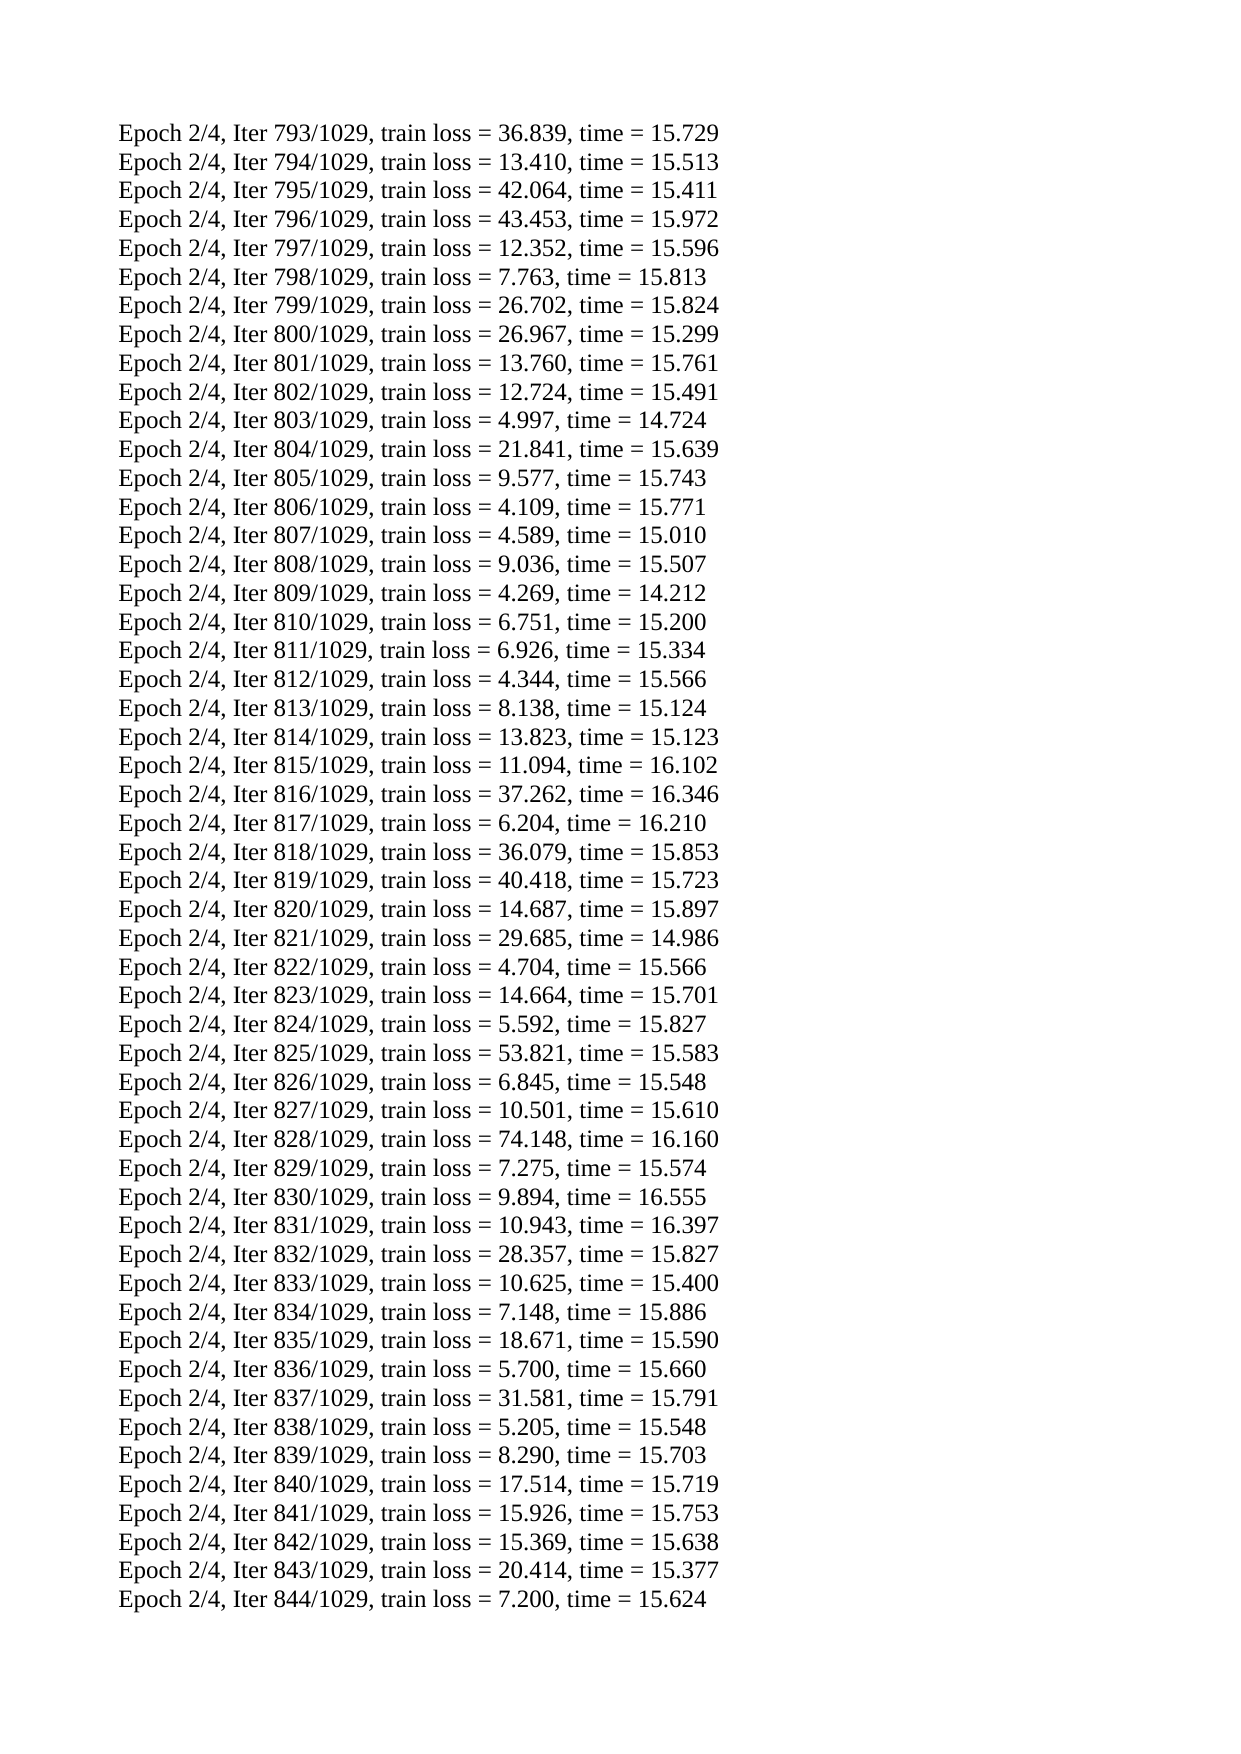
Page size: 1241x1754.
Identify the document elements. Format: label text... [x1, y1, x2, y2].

text Epoch 2/4, Iter 821/1029, train loss = 29.685, time = 14.986 [118, 923, 1122, 952]
text Epoch 2/4, Iter 802/1029, train loss = 12.724, time = 15.491 [118, 377, 1122, 406]
text Epoch 2/4, Iter 814/1029, train loss = 13.823, time = 15.123 [118, 722, 1122, 751]
text Epoch 2/4, Iter 805/1029, train loss = 9.577, time = 15.743 [118, 463, 1122, 492]
text Epoch 2/4, Iter 809/1029, train loss = 4.269, time = 14.212 [118, 578, 1122, 607]
text Epoch 2/4, Iter 844/1029, train loss = 7.200, time = 15.624 [118, 1584, 1122, 1613]
text Epoch 2/4, Iter 824/1029, train loss = 5.592, time = 15.827 [118, 1009, 1122, 1038]
text Epoch 2/4, Iter 810/1029, train loss = 6.751, time = 15.200 [118, 607, 1122, 636]
text Epoch 2/4, Iter 838/1029, train loss = 5.205, time = 15.548 [118, 1412, 1122, 1441]
text Epoch 2/4, Iter 826/1029, train loss = 6.845, time = 15.548 [118, 1067, 1122, 1096]
text Epoch 2/4, Iter 804/1029, train loss = 21.841, time = 15.639 [118, 434, 1122, 463]
text Epoch 2/4, Iter 840/1029, train loss = 17.514, time = 15.719 [118, 1469, 1122, 1498]
text Epoch 2/4, Iter 813/1029, train loss = 8.138, time = 15.124 [118, 693, 1122, 722]
text Epoch 2/4, Iter 799/1029, train loss = 26.702, time = 15.824 [118, 291, 1122, 319]
text Epoch 2/4, Iter 836/1029, train loss = 5.700, time = 15.660 [118, 1354, 1122, 1383]
text Epoch 2/4, Iter 843/1029, train loss = 20.414, time = 15.377 [118, 1556, 1122, 1584]
text Epoch 2/4, Iter 796/1029, train loss = 43.453, time = 15.972 [118, 204, 1122, 233]
text Epoch 2/4, Iter 811/1029, train loss = 6.926, time = 15.334 [118, 636, 1122, 664]
text Epoch 2/4, Iter 834/1029, train loss = 7.148, time = 15.886 [118, 1297, 1122, 1326]
text Epoch 2/4, Iter 795/1029, train loss = 42.064, time = 15.411 [118, 176, 1122, 204]
text Epoch 2/4, Iter 819/1029, train loss = 40.418, time = 15.723 [118, 866, 1122, 894]
text Epoch 2/4, Iter 835/1029, train loss = 18.671, time = 15.590 [118, 1326, 1122, 1354]
text Epoch 2/4, Iter 828/1029, train loss = 74.148, time = 16.160 [118, 1124, 1122, 1153]
text Epoch 2/4, Iter 800/1029, train loss = 26.967, time = 15.299 [118, 319, 1122, 348]
text Epoch 2/4, Iter 807/1029, train loss = 4.589, time = 15.010 [118, 521, 1122, 549]
text Epoch 2/4, Iter 839/1029, train loss = 8.290, time = 15.703 [118, 1441, 1122, 1469]
text Epoch 2/4, Iter 803/1029, train loss = 4.997, time = 14.724 [118, 406, 1122, 434]
text Epoch 2/4, Iter 793/1029, train loss = 36.839, time = 15.729 [118, 118, 1122, 147]
text Epoch 2/4, Iter 827/1029, train loss = 10.501, time = 15.610 [118, 1096, 1122, 1124]
text Epoch 2/4, Iter 829/1029, train loss = 7.275, time = 15.574 [118, 1153, 1122, 1182]
text Epoch 2/4, Iter 825/1029, train loss = 53.821, time = 15.583 [118, 1038, 1122, 1067]
text Epoch 2/4, Iter 816/1029, train loss = 37.262, time = 16.346 [118, 779, 1122, 808]
text Epoch 2/4, Iter 812/1029, train loss = 4.344, time = 15.566 [118, 664, 1122, 693]
text Epoch 2/4, Iter 832/1029, train loss = 28.357, time = 15.827 [118, 1239, 1122, 1268]
text Epoch 2/4, Iter 823/1029, train loss = 14.664, time = 15.701 [118, 981, 1122, 1009]
text Epoch 2/4, Iter 842/1029, train loss = 15.369, time = 15.638 [118, 1527, 1122, 1556]
text Epoch 2/4, Iter 815/1029, train loss = 11.094, time = 16.102 [118, 751, 1122, 779]
text Epoch 2/4, Iter 837/1029, train loss = 31.581, time = 15.791 [118, 1383, 1122, 1412]
text Epoch 2/4, Iter 841/1029, train loss = 15.926, time = 15.753 [118, 1498, 1122, 1527]
text Epoch 2/4, Iter 830/1029, train loss = 9.894, time = 16.555 [118, 1182, 1122, 1211]
text Epoch 2/4, Iter 794/1029, train loss = 13.410, time = 15.513 [118, 147, 1122, 176]
text Epoch 2/4, Iter 806/1029, train loss = 4.109, time = 15.771 [118, 492, 1122, 521]
text Epoch 2/4, Iter 822/1029, train loss = 4.704, time = 15.566 [118, 952, 1122, 981]
text Epoch 2/4, Iter 798/1029, train loss = 7.763, time = 15.813 [118, 262, 1122, 291]
text Epoch 2/4, Iter 818/1029, train loss = 36.079, time = 15.853 [118, 837, 1122, 866]
text Epoch 2/4, Iter 833/1029, train loss = 10.625, time = 15.400 [118, 1268, 1122, 1297]
text Epoch 2/4, Iter 808/1029, train loss = 9.036, time = 15.507 [118, 549, 1122, 578]
text Epoch 2/4, Iter 817/1029, train loss = 6.204, time = 16.210 [118, 808, 1122, 837]
text Epoch 2/4, Iter 801/1029, train loss = 13.760, time = 15.761 [118, 348, 1122, 377]
text Epoch 2/4, Iter 797/1029, train loss = 12.352, time = 15.596 [118, 233, 1122, 262]
text Epoch 2/4, Iter 820/1029, train loss = 14.687, time = 15.897 [118, 894, 1122, 923]
text Epoch 2/4, Iter 831/1029, train loss = 10.943, time = 16.397 [118, 1211, 1122, 1239]
